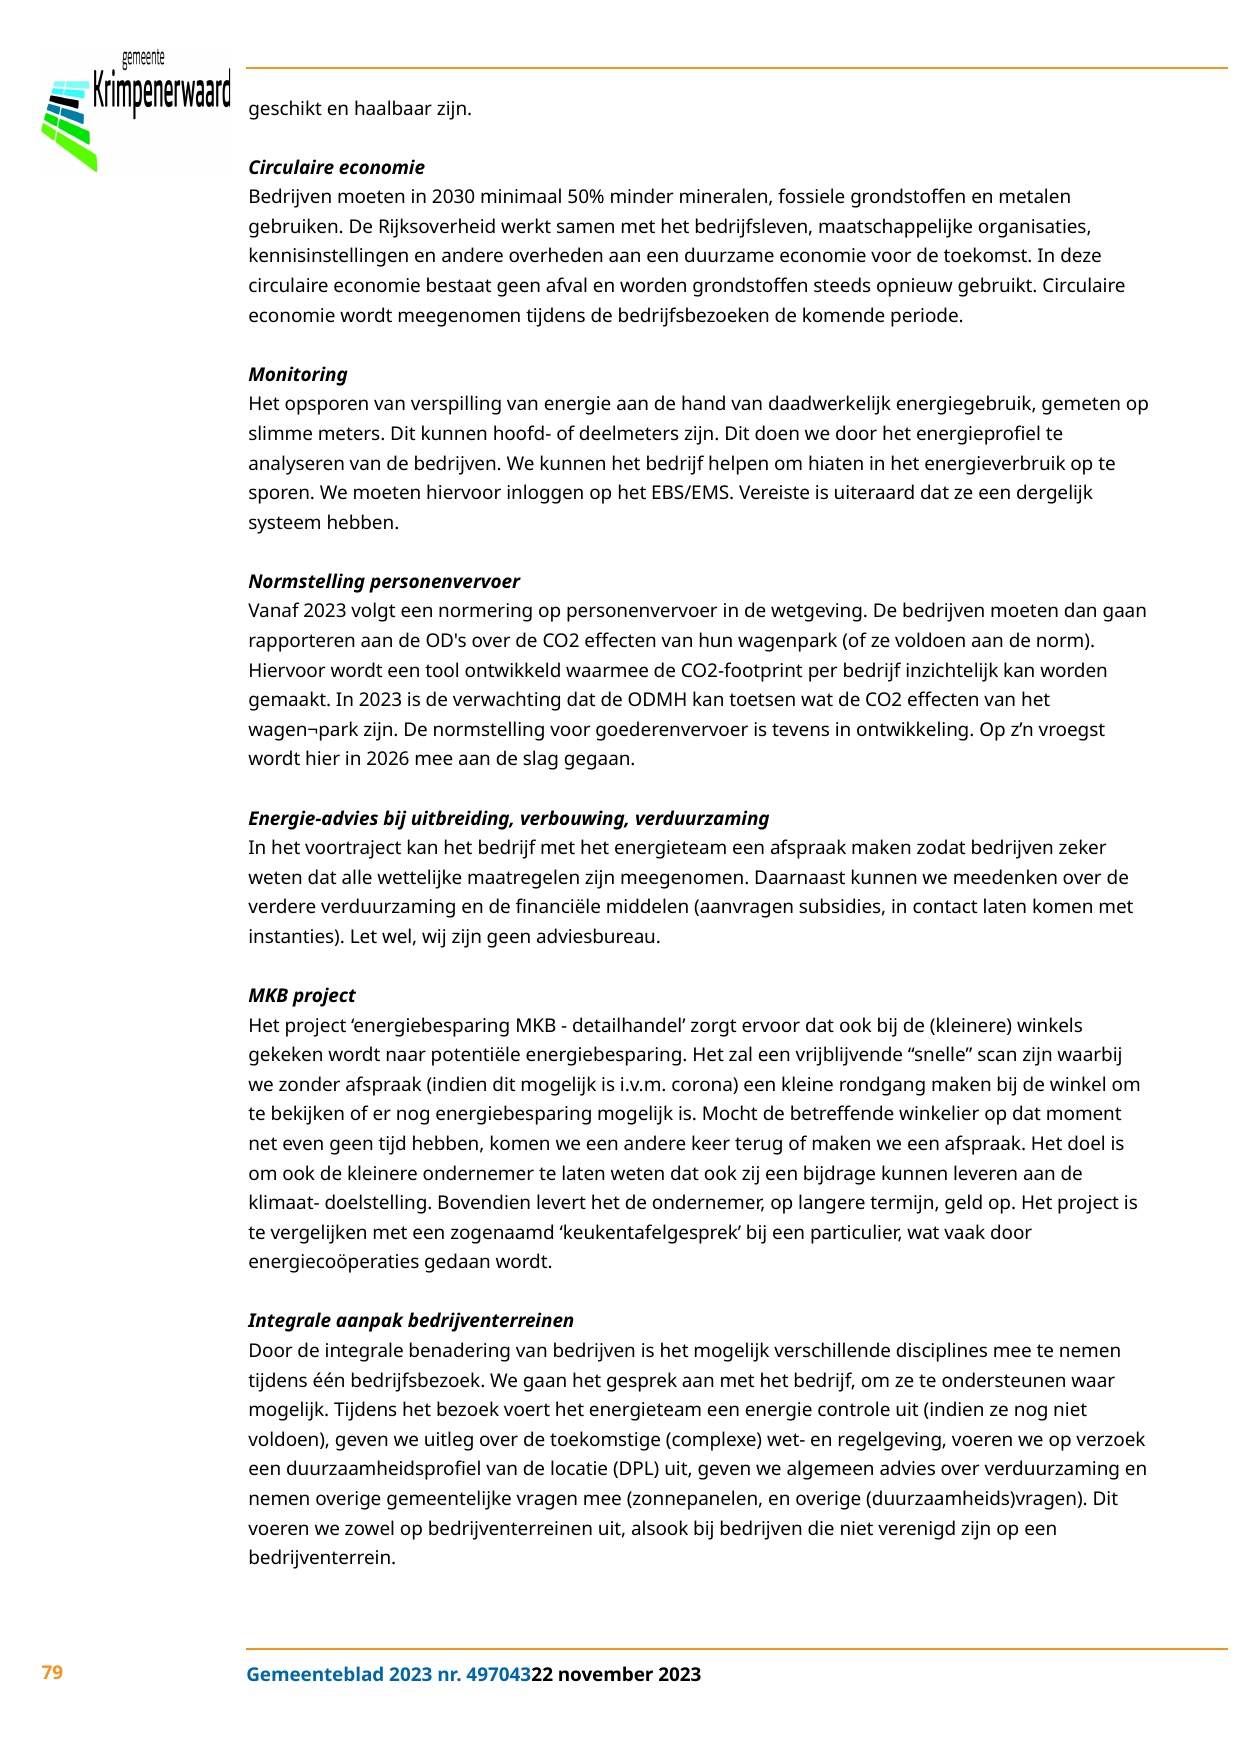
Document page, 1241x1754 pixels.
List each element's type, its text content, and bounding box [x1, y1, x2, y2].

text Door de integrale benadering van bedrijven is het mogelijk verschillende disciplines mee te nemen tijdens één bedrijfsbezoek. We gaan het gesprek aan met het bedrijf, om ze te ondersteunen waar mogelijk. Tijdens het bezoek voert het energieteam een energie controle uit (indien ze nog niet voldoen), geven we uitleg over de toekomstige (complexe) wet- en regelgeving, voeren we op verzoek een duurzaamheidsprofiel van de locatie (DPL) uit, geven we algemeen advies over verduurzaming en nemen overige gemeentelijke vragen mee (zonnepanelen, en overige (duurzaamheids)vragen). Dit voeren we zowel op bedrijventerreinen uit, alsook bij bedrijven die niet verenigd zijn op een bedrijventerrein. [248, 1337, 1152, 1570]
text Energie-advies bij uitbreiding, verbouwing, verduurzaming [248, 805, 1152, 831]
text Circulaire economie [248, 154, 1152, 180]
text In het voortraject kan het bedrijf met het energieteam een afspraak maken zodat bedrijven zeker weten dat alle wettelijke maatregelen zijn meegenomen. Daarnaast kunnen we meedenken over de verdere verduurzaming en de financiële middelen (aanvragen subsidies, in contact laten komen met instanties). Let wel, wij zijn geen adviesbureau. [248, 834, 1152, 949]
text Monitoring [248, 361, 1152, 387]
text MKB project [248, 982, 1152, 1008]
text Normstelling personenvervoer [248, 568, 1152, 594]
picture [41, 47, 231, 172]
text Het project ‘energiebesparing MKB - detailhandel’ zorgt ervoor dat ook bij de (kleinere) winkels gekeken wordt naar potentiële energiebesparing. Het zal een vrijblijvende “snelle” scan zijn waarbij we zonder afspraak (indien dit mogelijk is i.v.m. corona) een kleine rondgang maken bij de winkel om te bekijken of er nog energiebesparing mogelijk is. Mocht de betreffende winkelier op dat moment net even geen tijd hebben, komen we een andere keer terug of maken we een afspraak. Het doel is om ook de kleinere ondernemer te laten weten dat ook zij een bijdrage kunnen leveren aan de klimaat- doelstelling. Bovendien levert het de ondernemer, op langere termijn, geld op. Het project is te vergelijken met een zogenaamd ‘keukentafelgesprek’ bij een particulier, wat vaak door energiecoöperaties gedaan wordt. [248, 1012, 1152, 1274]
text Integrale aanpak bedrijventerreinen [248, 1308, 1152, 1333]
text Het opsporen van verspilling van energie aan de hand van daadwerkelijk energiegebruik, gemeten op slimme meters. Dit kunnen hoofd- of deelmeters zijn. Dit doen we door het energieprofiel te analyseren van de bedrijven. We kunnen het bedrijf helpen om hiaten in het energieverbruik op te sporen. We moeten hiervoor inloggen op het EBS/EMS. Vereiste is uiteraard dat ze een dergelijk systeem hebben. [248, 391, 1152, 535]
text Vanaf 2023 volgt een normering op personenvervoer in de wetgeving. De bedrijven moeten dan gaan rapporteren aan de OD's over de CO2 effecten van hun wagenpark (of ze voldoen aan de norm). Hiervoor wordt een tool ontwikkeld waarmee de CO2-footprint per bedrijf inzichtelijk kan worden gemaakt. In 2023 is de verwachting dat de ODMH kan toetsen wat de CO2 effecten van het wagen¬park zijn. De normstelling voor goederenvervoer is tevens in ontwikkeling. Op z’n vroegst wordt hier in 2026 mee aan de slag gegaan. [248, 598, 1152, 771]
text geschikt en haalbaar zijn. [248, 95, 1152, 121]
text Bedrijven moeten in 2030 minimaal 50% minder mineralen, fossiele grondstoffen en metalen gebruiken. De Rijksoverheid werkt samen met het bedrijfsleven, maatschappelijke organisaties, kennisinstellingen en andere overheden aan een duurzame economie voor de toekomst. In deze circulaire economie bestaat geen afval en worden grondstoffen steeds opnieuw gebruikt. Circulaire economie wordt meegenomen tijdens de bedrijfsbezoeken de komende periode. [248, 183, 1152, 328]
